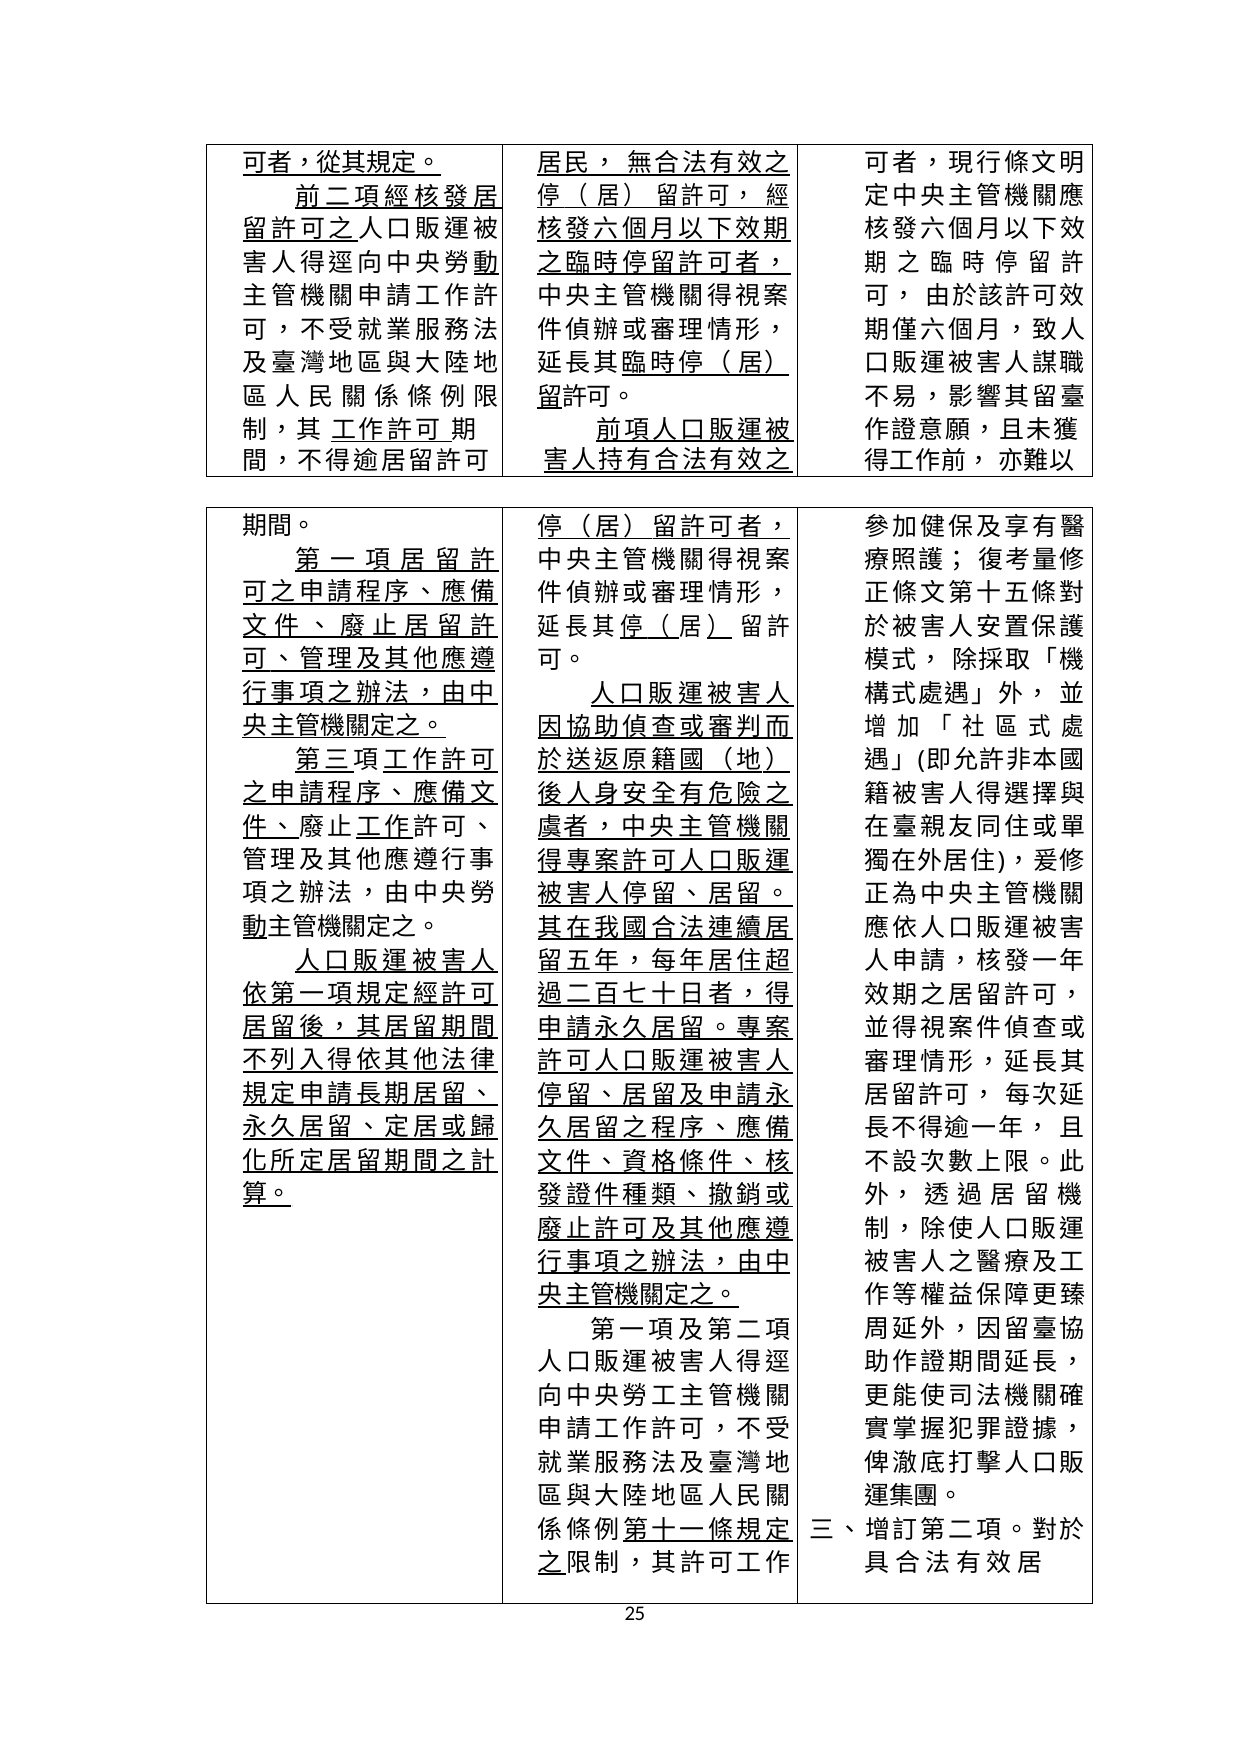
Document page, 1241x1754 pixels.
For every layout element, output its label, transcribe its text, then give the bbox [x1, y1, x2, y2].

table_header 期間。 第一項居留許 可之申請程序、應備文件、廢止居留許可、管理及其他應遵行事項之辦法，由中央主管機關定之。 第三項工作許可 之申請程序、應備文件、廢止工作許可、管理及其他應遵行事項之辦法，由中央勞動主管機關定之。 人口販運被害人依第一項規定經許可居留後，其居留期間不列入得依其他法律 規定申請長期居留、永久居留、定居或歸化所定居留期間之計算。 [207, 508, 502, 1602]
table_header 停（居）留許可者， 中央主管機關得視案件偵辦或審理情形， 延長其停（ 居） 留許可。 人口販運被害人因協助偵查或審判而於送返原籍國（地） 後人身安全有危險之虞者，中央主管機關得專案許可人口販運被害人停留、居留。其在我國合法連續居留五年，每年居住超過二百七十日者，得申請永久居留。專案許可人口販運被害人停留、居留及申請永久居留之程序、應備文件、資格條件、核發證件種類、撤銷或廢止許可及其他應遵行事項之辦法，由中央主管機關定之。 第一項及第二項人口販運被害人得逕向中央勞工主管機關申請工作許可，不受就業服務法及臺灣地區與大陸地區人民關係條例第十一條規定之限制，其許可工作 [503, 508, 797, 1602]
table_cell 可者，現行條文明定中央主管機關應核發六個月以下效期 之 臨 時 停 留 許可， 由於該許可效期僅六個月，致人口販運被害人謀職不易，影響其留臺作證意願，且未獲 得工作前， 亦難以 [798, 145, 1092, 476]
table_cell 居民， 無合法有效之停（ 居） 留許可， 經核發六個月以下效期之臨時停留許可者，中央主管機關得視案件偵辦或審理情形，延長其臨時停（ 居）留許可。 前項人口販運被 害人持有合法有效之 [503, 145, 797, 476]
table_cell 可者，從其規定。 前二項經核發居留許可之人口販運被害人得逕向中央勞動主管機關申請工作許可，不受就業服務法及臺灣地區與大陸地 區人民關係條例限 制，其 工作許可 期 間，不得逾居留許可 [207, 145, 502, 476]
table_header 參加健保及享有醫療照護； 復考量修正條文第十五條對於被害人安置保護模式， 除採取「機構式處遇」外， 並增 加 「 社 區 式 處遇」(即允許非本國籍被害人得選擇與在臺親友同住或單獨在外居住)，爰修正為中央主管機關應依人口販運被害人申請，核發一年效期之居留許可， 並得視案件偵查或審理情形，延長其居留許可， 每次延長不得逾一年， 且不設次數上限。此外， 透 過 居 留 機制，除使人口販運被害人之醫療及工作等權益保障更臻周延外，因留臺協助作證期間延長， 更能使司法機關確實掌握犯罪證據， 俾澈底打擊人口販運集團。 三、增訂第二項。對於具 合 法 有 效 居 [798, 508, 1092, 1602]
